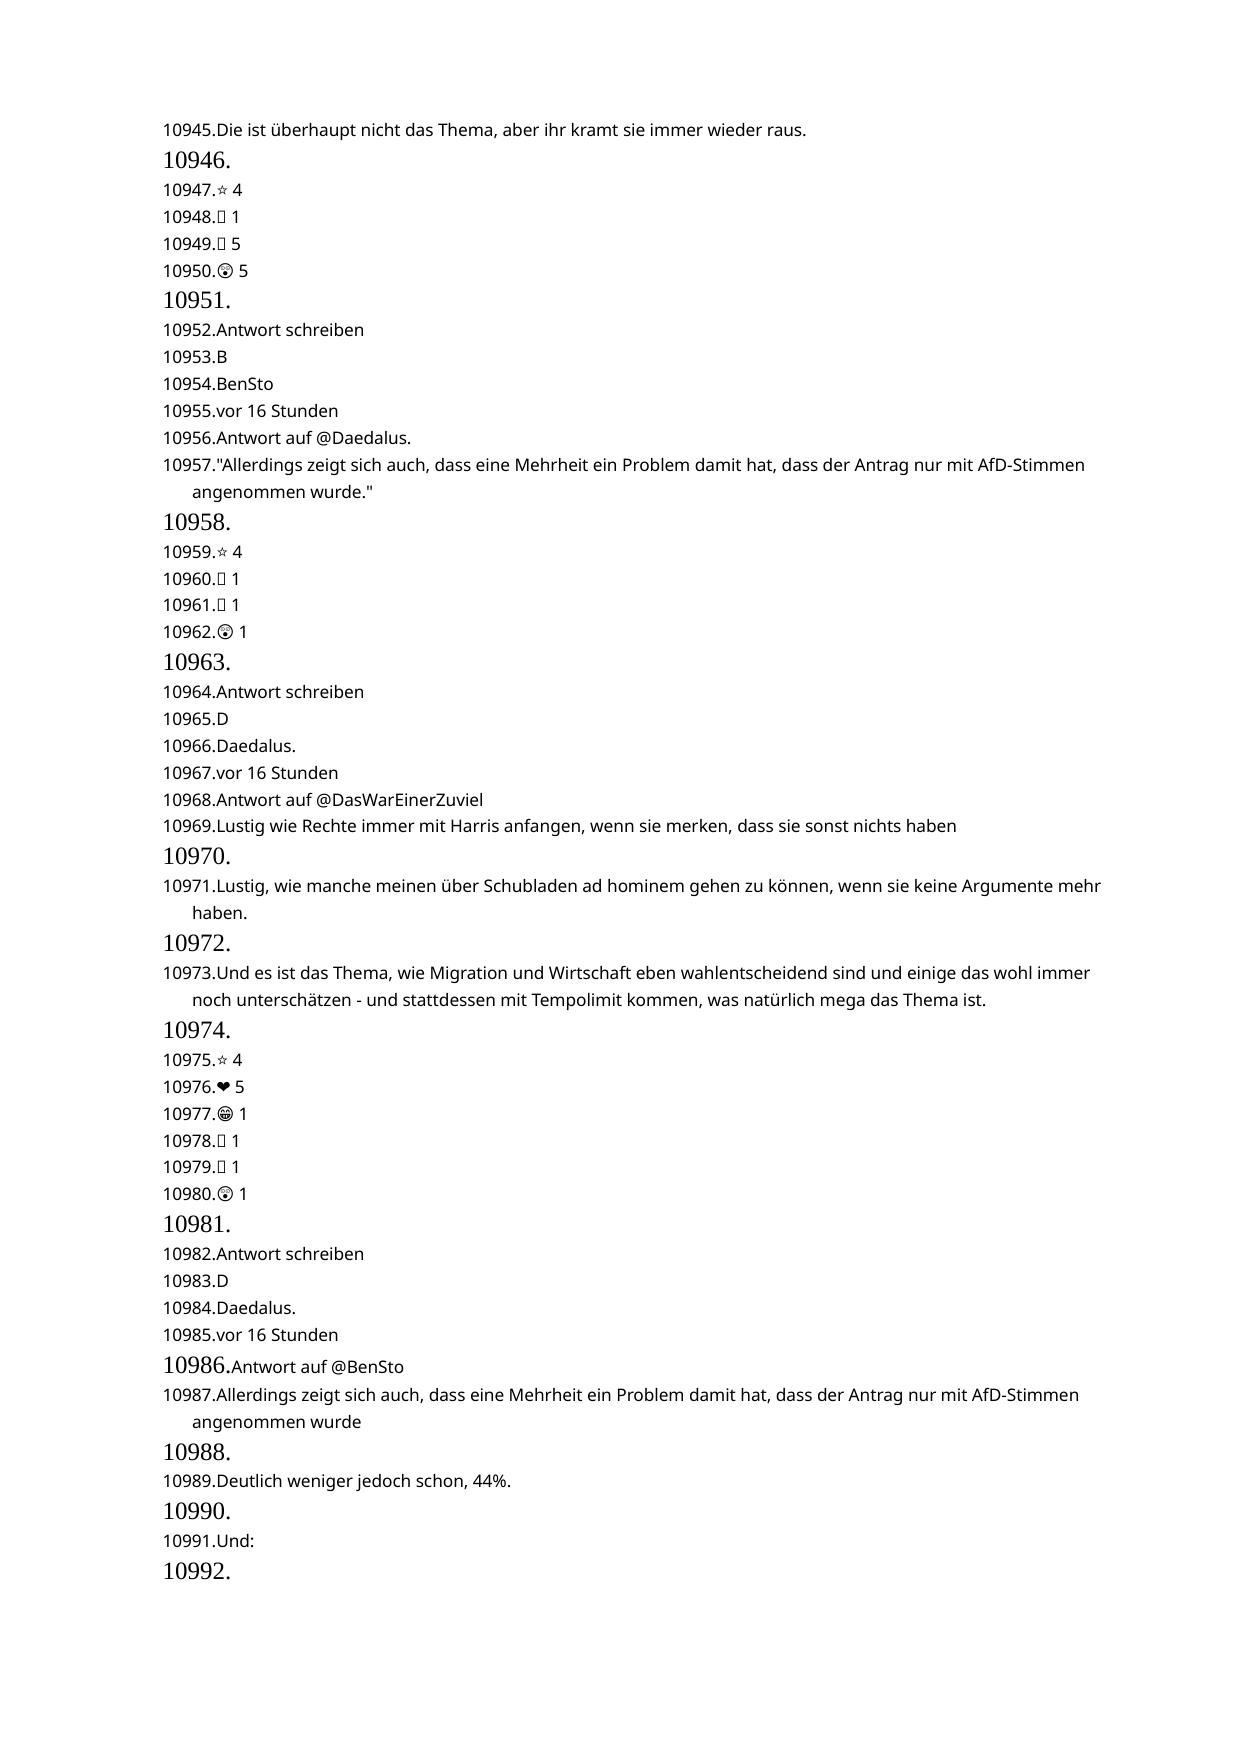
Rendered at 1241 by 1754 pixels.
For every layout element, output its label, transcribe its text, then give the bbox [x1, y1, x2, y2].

list Die ist überhaupt nicht das Thema, aber ihr kramt sie immer wieder raus. [162, 118, 1122, 142]
list Lustig wie Rechte immer mit Harris anfangen, wenn sie merken, dass sie sonst nichts haben [162, 814, 1122, 838]
list 🙁 1 [162, 205, 1122, 228]
list Daedalus. [162, 734, 1122, 757]
list 😁 1 [162, 1102, 1122, 1125]
list vor 16 Stunden [162, 399, 1122, 423]
list 🙁 1 [162, 567, 1122, 590]
list Und es ist das Thema, wie Migration und Wirtschaft eben wahlentscheidend sind und einige das wohl immer noch unterschätzen - und stattdessen mit Tempolimit kommen, was natürlich mega das Thema ist. [162, 961, 1122, 1012]
list Antwort schreiben [162, 1242, 1122, 1266]
list ⭐️ 4 [162, 178, 1122, 201]
list Antwort schreiben [162, 680, 1122, 704]
list vor 16 Stunden [162, 1323, 1122, 1346]
list Daedalus. [162, 1296, 1122, 1319]
list Antwort auf @BenSto [162, 1350, 1122, 1378]
list Antwort auf @DasWarEinerZuviel [162, 788, 1122, 811]
list B [162, 345, 1122, 369]
list Antwort schreiben [162, 318, 1122, 342]
list D [162, 1269, 1122, 1293]
list 🙁 1 [162, 1129, 1122, 1152]
list BenSto [162, 372, 1122, 396]
list Antwort auf @Daedalus. [162, 426, 1122, 449]
list vor 16 Stunden [162, 761, 1122, 784]
list D [162, 707, 1122, 731]
list "Allerdings zeigt sich auch, dass eine Mehrheit ein Problem damit hat, dass der Antrag nur mit AfD-Stimmen angenommen wurde." [162, 453, 1122, 503]
list 😲 1 [162, 1182, 1122, 1206]
list Lustig, wie manche meinen über Schubladen ad hominem gehen zu können, wenn sie keine Argumente mehr haben. [162, 874, 1122, 925]
list 🤨 1 [162, 593, 1122, 617]
list 🤨 5 [162, 232, 1122, 255]
list Allerdings zeigt sich auch, dass eine Mehrheit ein Problem damit hat, dass der Antrag nur mit AfD-Stimmen angenommen wurde [162, 1383, 1122, 1433]
list 😲 1 [162, 620, 1122, 644]
list Deutlich weniger jedoch schon, 44%. [162, 1469, 1122, 1493]
list Und: [162, 1529, 1122, 1553]
list ⭐️ 4 [162, 540, 1122, 563]
list ❤️ 5 [162, 1075, 1122, 1098]
list 😲 5 [162, 259, 1122, 282]
list 🤨 1 [162, 1156, 1122, 1179]
list ⭐️ 4 [162, 1048, 1122, 1071]
